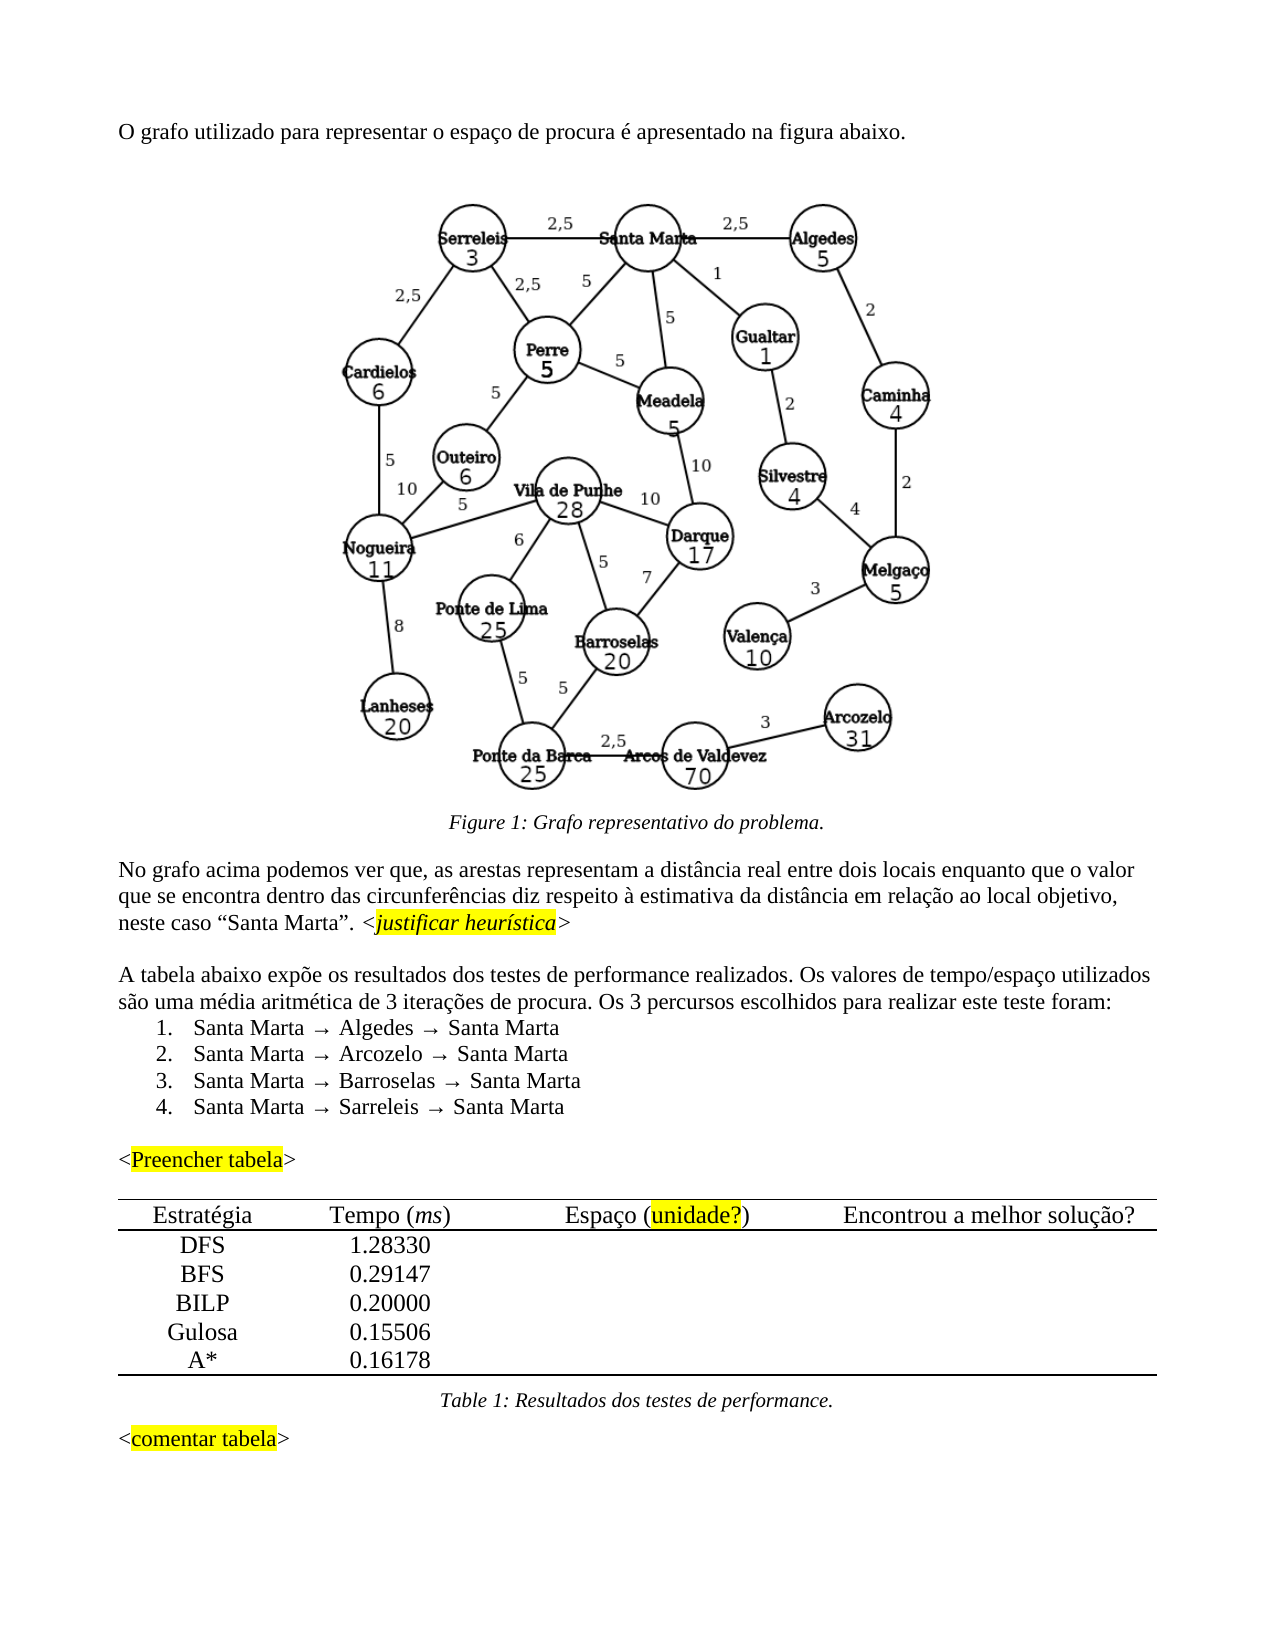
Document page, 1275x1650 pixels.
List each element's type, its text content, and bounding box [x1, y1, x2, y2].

table_cell [493, 1259, 821, 1288]
text O grafo utilizado para representar o espaço de procura é apresentado na figura abaixo. [118, 118, 1157, 144]
table_cell 0.29147 [287, 1259, 493, 1288]
table_cell A* [118, 1346, 287, 1374]
table_cell BFS [118, 1259, 287, 1288]
table_header Espaço (unidade?) [493, 1200, 821, 1229]
table_cell Gulosa [118, 1317, 287, 1346]
table_cell [493, 1231, 821, 1259]
picture [324, 183, 951, 811]
list Santa Marta → Barroselas → Santa Marta [156, 1067, 1157, 1093]
text Table 1: Resultados dos testes de performance. [118, 1388, 1157, 1412]
text A tabela abaixo expõe os resultados dos testes de performance realizados. Os valores de tempo/espaço utilizados são uma média aritmética de 3 iterações de procura. Os 3 percursos escolhidos para realizar este teste foram: [118, 961, 1157, 1014]
table_header Estratégia [118, 1200, 287, 1229]
table_cell BILP [118, 1288, 287, 1317]
table_cell [493, 1317, 821, 1346]
list Santa Marta → Algedes → Santa Marta [156, 1014, 1157, 1041]
table_header Encontrou a melhor solução? [821, 1200, 1157, 1229]
text No grafo acima podemos ver que, as arestas representam a distância real entre dois locais enquanto que o valor que se encontra dentro das circunferências diz respeito à estimativa da distância em relação ao local objetivo, neste caso “Santa Marta”. <justificar heurística> [118, 856, 1157, 935]
table_cell [493, 1288, 821, 1317]
text <Preencher tabela> [118, 1146, 1157, 1172]
table_cell [493, 1346, 821, 1374]
table_cell DFS [118, 1231, 287, 1259]
table_cell [821, 1288, 1157, 1317]
table_cell [821, 1346, 1157, 1374]
list Santa Marta → Sarreleis → Santa Marta [156, 1093, 1157, 1119]
table_cell [821, 1317, 1157, 1346]
table_cell 0.20000 [287, 1288, 493, 1317]
table_cell 0.15506 [287, 1317, 493, 1346]
table_header Tempo (ms) [287, 1200, 493, 1229]
text <comentar tabela> [118, 1425, 1157, 1451]
table_cell [821, 1259, 1157, 1288]
table_cell [821, 1231, 1157, 1259]
table_cell 0.16178 [287, 1346, 493, 1374]
table_cell 1.28330 [287, 1231, 493, 1259]
list Santa Marta → Arcozelo → Santa Marta [156, 1041, 1157, 1067]
text Figure 1: Grafo representativo do problema. [324, 811, 951, 834]
